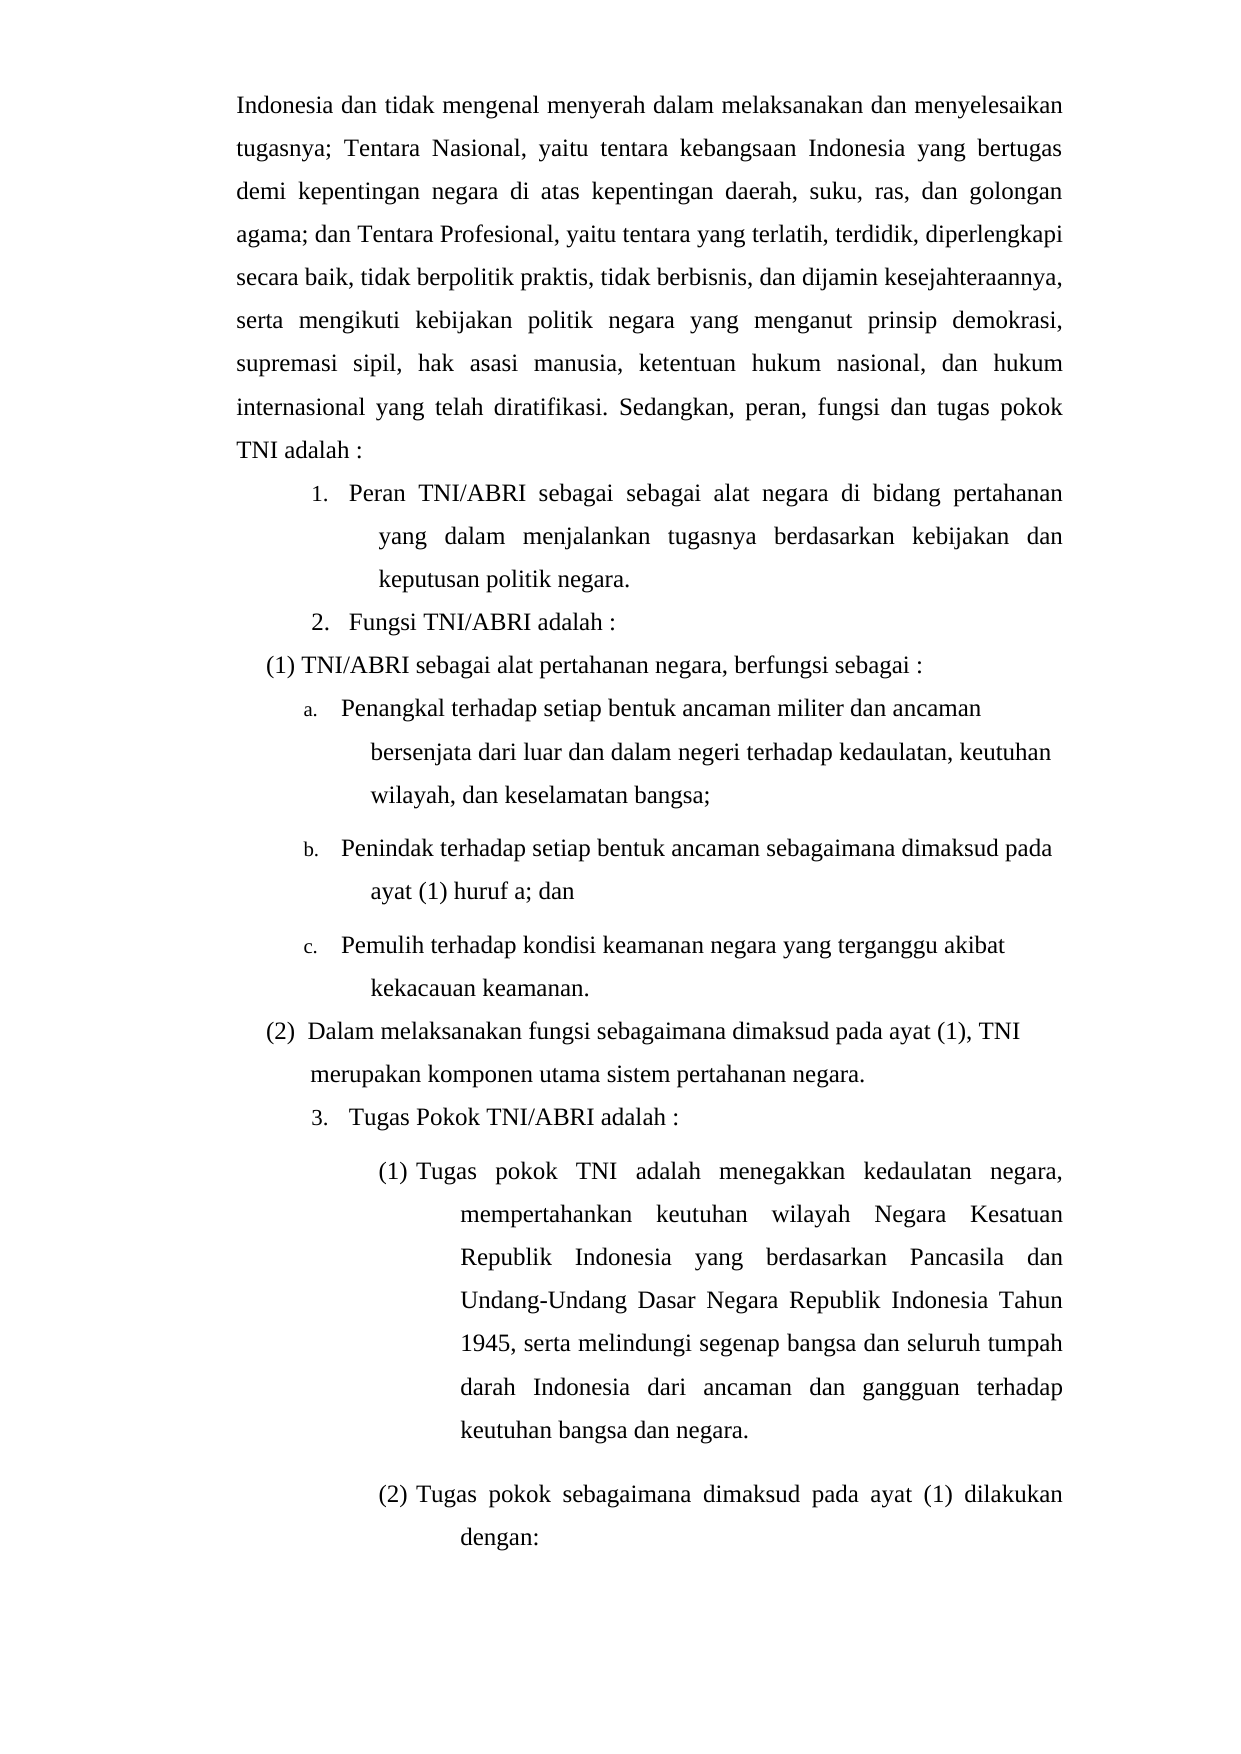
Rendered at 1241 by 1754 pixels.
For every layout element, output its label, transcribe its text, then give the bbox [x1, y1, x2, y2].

list Tugas pokok TNI adalah menegakkan kedaulatan negara, mempertahankan keutuhan wilayah Negara Kesatuan Republik Indonesia yang berdasarkan Pancasila dan Undang-Undang Dasar Negara Republik Indonesia Tahun 1945, serta melindungi segenap bangsa dan seluruh tumpah darah Indonesia dari ancaman dan gangguan terhadap keutuhan bangsa dan negara. [378, 1156, 1063, 1443]
list (1) TNI/ABRI sebagai alat pertahanan negara, berfungsi sebagai : [266, 650, 1063, 679]
list Pemulih terhadap kondisi keamanan negara yang terganggu akibat kekacauan keamanan. [303, 930, 1063, 1002]
list Peran TNI/ABRI sebagai sebagai alat negara di bidang pertahanan yang dalam menjalankan tugasnya berdasarkan kebijakan dan keputusan politik negara. [311, 478, 1063, 593]
list Penangkal terhadap setiap bentuk ancaman militer dan ancaman bersenjata dari luar dan dalam negeri terhadap kedaulatan, keutuhan wilayah, dan keselamatan bangsa; [303, 693, 1063, 808]
text (2) Dalam melaksanakan fungsi sebagaimana dimaksud pada ayat (1), TNI merupakan komponen utama sistem pertahanan negara. [266, 1016, 1063, 1088]
text Indonesia dan tidak mengenal menyerah dalam melaksanakan dan menyelesaikan tugasnya; Tentara Nasional, yaitu tentara kebangsaan Indonesia yang bertugas demi kepentingan negara di atas kepentingan daerah, suku, ras, dan golongan agama; dan Tentara Profesional, yaitu tentara yang terlatih, terdidik, diperlengkapi secara baik, tidak berpolitik praktis, tidak berbisnis, dan dijamin kesejahteraannya, serta mengikuti kebijakan politik negara yang menganut prinsip demokrasi, supremasi sipil, hak asasi manusia, ketentuan hukum nasional, dan hukum internasional yang telah diratifikasi. Sedangkan, peran, fungsi dan tugas pokok TNI adalah : [236, 90, 1063, 463]
list Fungsi TNI/ABRI adalah : [311, 607, 1063, 636]
list Penindak terhadap setiap bentuk ancaman sebagaimana dimaksud pada ayat (1) huruf a; dan [303, 833, 1063, 905]
list Tugas Pokok TNI/ABRI adalah : [311, 1102, 1063, 1131]
list Tugas pokok sebagaimana dimaksud pada ayat (1) dilakukan dengan: [378, 1479, 1063, 1551]
